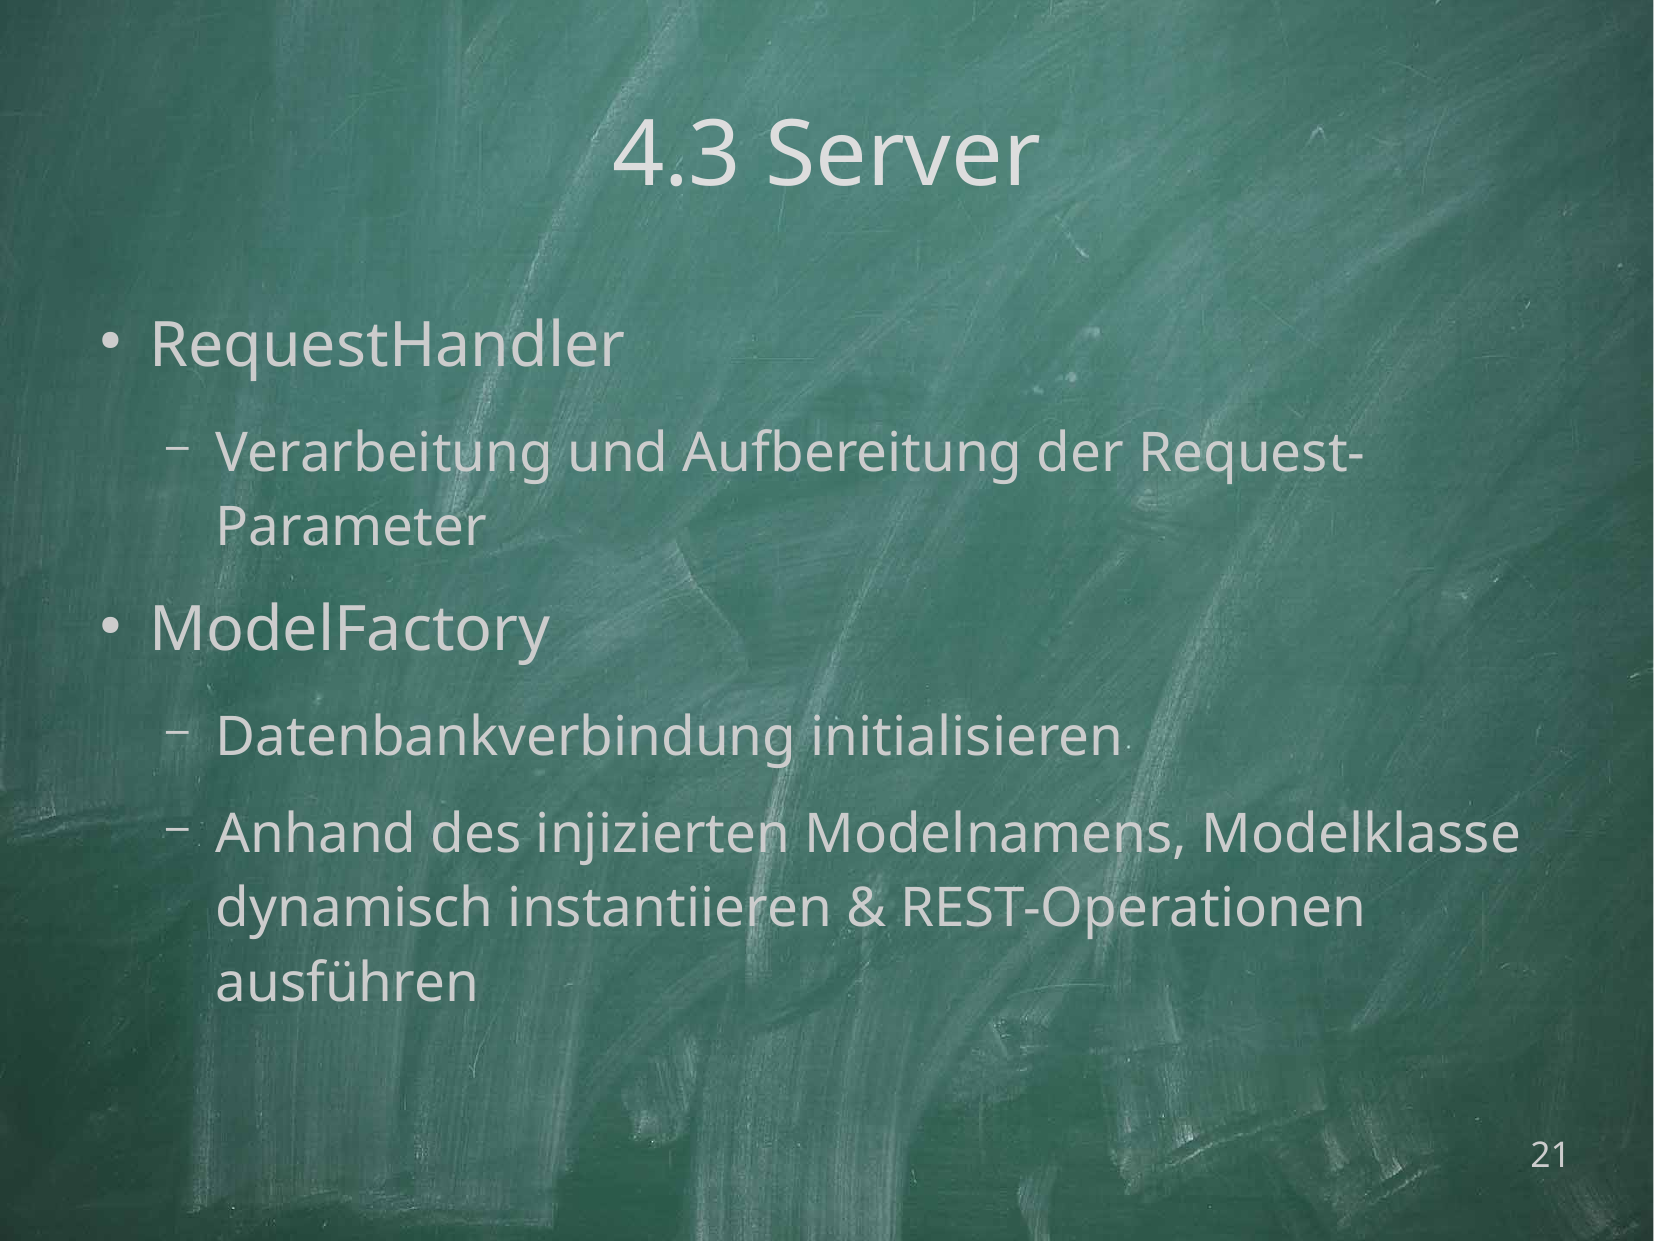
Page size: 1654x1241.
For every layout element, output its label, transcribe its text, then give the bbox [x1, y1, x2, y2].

picture [0, 0, 1654, 1241]
title 4.3 Server [250, 47, 1403, 252]
list RequestHandler Verarbeitung und Aufbereitung der Request-Parameter ModelFactory Datenbankverbindung initialisieren Anhand des injizierten Modelnamens, Modelklasse dynamisch instantiieren & REST-Operationen ausführen [82, 299, 1571, 1019]
